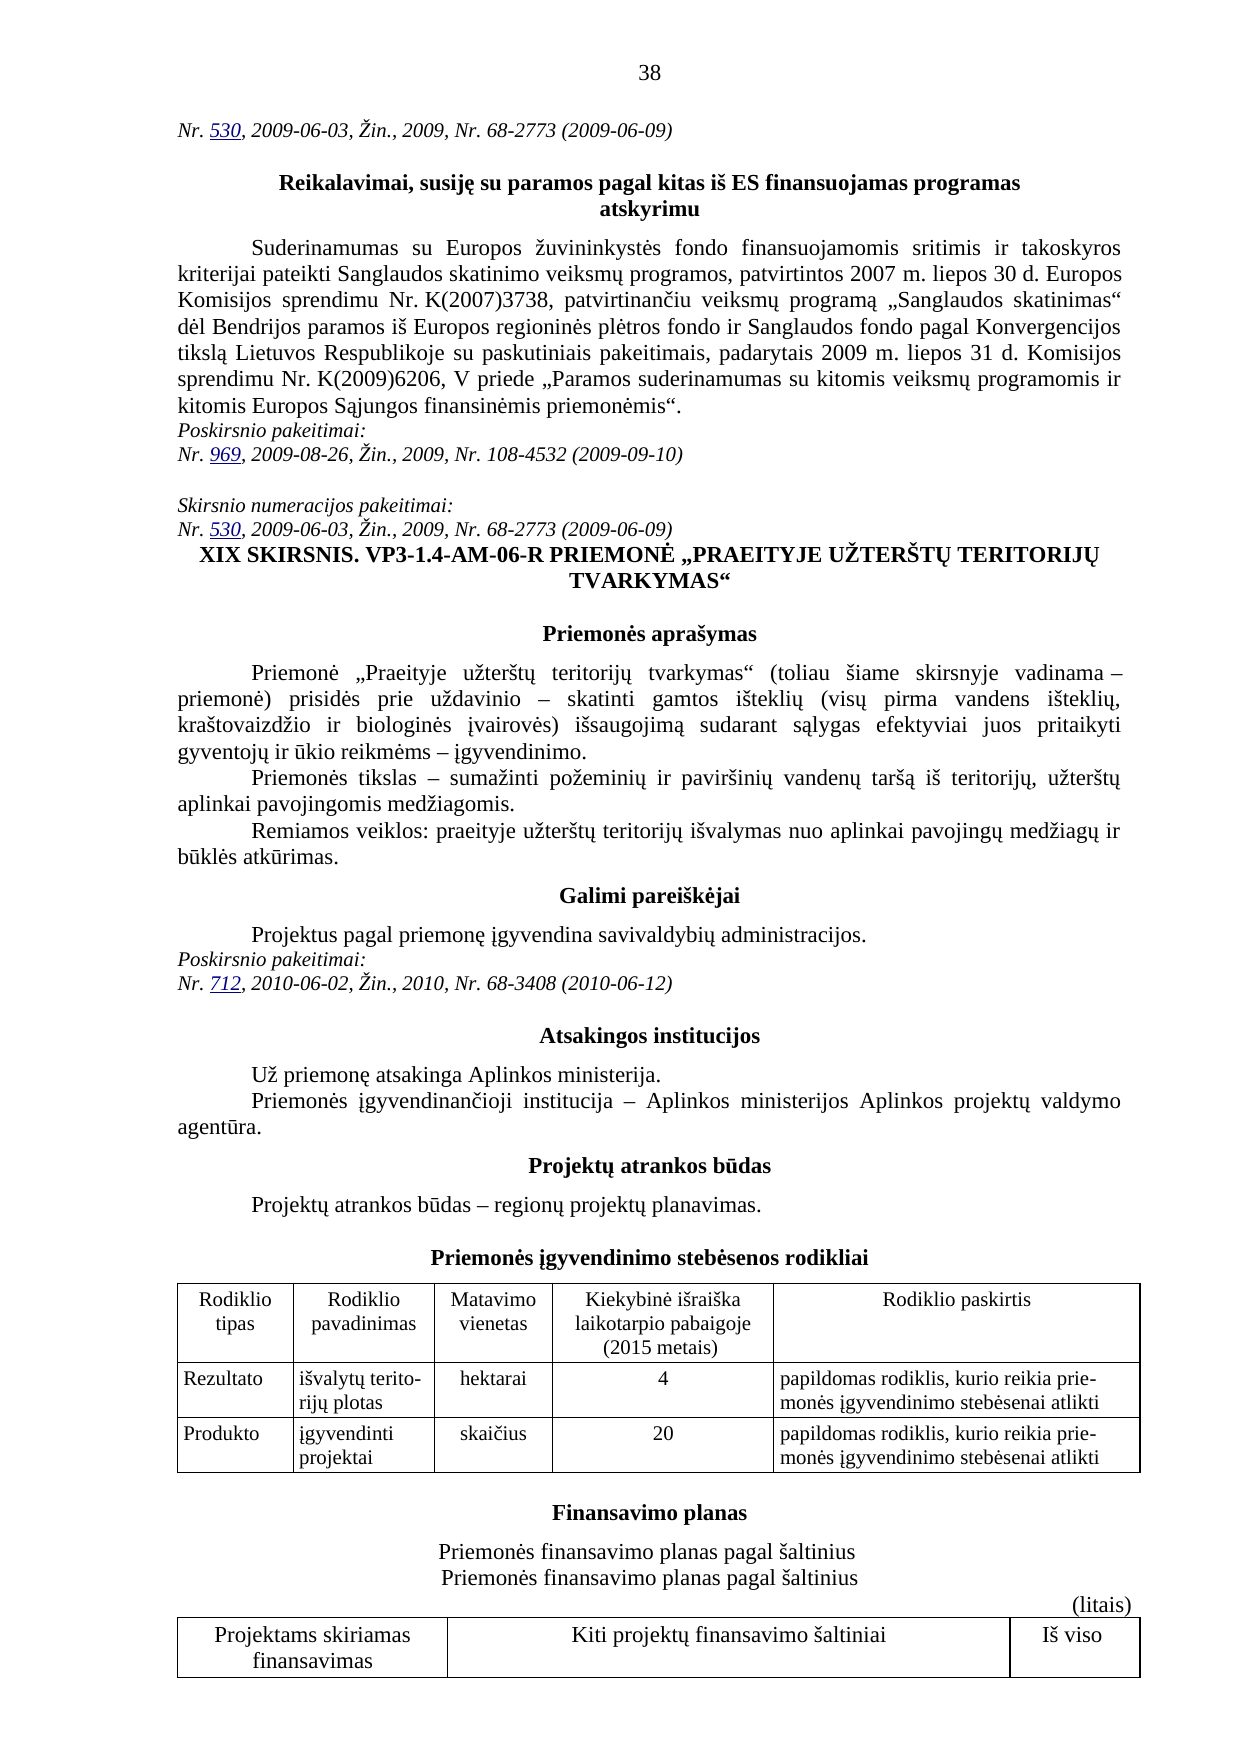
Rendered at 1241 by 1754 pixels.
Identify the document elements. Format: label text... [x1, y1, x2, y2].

table_header Rodiklio tipas [178, 1284, 293, 1362]
text Priemonės tikslas – sumažinti požeminių ir paviršinių vandenų taršą iš teritorijų, užterštų aplinkai pavojingomis medžiagomis. [177, 764, 1122, 817]
text Poskirsnio pakeitimai: [177, 947, 1122, 971]
text Projektų atrankos būdas – regionų projektų planavimas. [177, 1191, 1122, 1217]
table_cell 4 [553, 1363, 773, 1417]
text Galimi pareiškėjai [177, 882, 1122, 908]
text Finansavimo planas [177, 1499, 1122, 1525]
text XIX SKIRSNIS. VP3-1.4-AM-06-R PRIEMONĖ „PRAEITYJE UŽTERŠTŲ TERITORIJŲ TVARKYMAS“ [177, 541, 1122, 593]
table_header Matavimo vienetas [435, 1284, 552, 1362]
text Priemonė „Praeityje užterštų teritorijų tvarkymas“ (toliau šiame skirsnyje vadinama – priemonė) prisidės prie uždavinio – skatinti gamtos išteklių (visų pirma vandens išteklių, kraštovaizdžio ir biologinės įvairovės) išsaugojimą sudarant sąlygas efektyviai juos pritaikyti gyventojų ir ūkio reikmėms – įgyvendinimo. [177, 659, 1122, 764]
text Projektus pagal priemonę įgyvendina savivaldybių administracijos. [177, 921, 1122, 947]
table_cell 20 [553, 1418, 773, 1472]
table_header Projektams skiriamas finansavimas [178, 1618, 447, 1677]
table_cell Produkto [178, 1418, 293, 1472]
text Priemonės finansavimo planas pagal šaltinius [177, 1538, 1122, 1564]
table_cell hektarai [435, 1363, 552, 1417]
text Nr. 712, 2010-06-02, Žin., 2010, Nr. 68-3408 (2010-06-12) [177, 971, 1122, 995]
table_cell skaičius [435, 1418, 552, 1472]
table_cell išvalytų teri­to­rijų plotas [294, 1363, 434, 1417]
text Nr. 969, 2009-08-26, Žin., 2009, Nr. 108-4532 (2009-09-10) [177, 442, 1122, 466]
text Nr. 530, 2009-06-03, Žin., 2009, Nr. 68-2773 (2009-06-09) [177, 517, 1122, 541]
text Projektų atrankos būdas [177, 1152, 1122, 1178]
table_cell įgyvendinti projektai [294, 1418, 434, 1472]
text Priemonės aprašymas [177, 620, 1122, 646]
table_header Rodiklio paskirtis [774, 1284, 1139, 1362]
text Nr. 530, 2009-06-03, Žin., 2009, Nr. 68-2773 (2009-06-09) [177, 118, 1122, 142]
text Priemonės įgyvendinimo stebėsenos rodikliai [177, 1244, 1122, 1270]
text Remiamos veiklos: praeityje užterštų teritorijų išvalymas nuo aplinkai pavojingų medžiagų ir būklės atkūrimas. [177, 817, 1122, 869]
table_header Iš viso [1011, 1618, 1139, 1677]
table_header Kiekybinė išraiška laikotarpio pabaigoje (2015 metais) [553, 1284, 773, 1362]
text Suderinamumas su Europos žuvininkystės fondo finansuojamomis sritimis ir takoskyros kriterijai pateikti Sanglaudos skatinimo veiksmų programos, patvirtintos 2007 m. liepos 30 d. Europos Komisijos sprendimu Nr. K(2007)3738, patvirtinančiu veiksmų programą „Sanglaudos skatinimas“ dėl Bendrijos paramos iš Europos regioninės plėtros fondo ir Sanglaudos fondo pagal Konvergencijos tikslą Lietuvos Respublikoje su paskutiniais pakeitimais, padarytais 2009 m. liepos 31 d. Komisijos sprendimu Nr. K(2009)6206, V priede „Paramos suderinamumas su kitomis veiksmų programomis ir kitomis Europos Sąjungos finansinėmis priemonėmis“. [177, 234, 1122, 418]
text Priemonės įgyvendinančioji institucija – Aplinkos ministerijos Aplinkos projektų valdymo agentūra. [177, 1087, 1122, 1140]
text Skirsnio numeracijos pakeitimai: [177, 493, 1122, 517]
table_header Kiti projektų finansavimo šaltiniai [448, 1618, 1009, 1677]
text Už priemonę atsakinga Aplinkos ministerija. [177, 1061, 1122, 1087]
text Poskirsnio pakeitimai: [177, 418, 1122, 442]
table_header Rodiklio pavadinimas [294, 1284, 434, 1362]
text Priemonės finansavimo planas pagal šaltinius [177, 1564, 1122, 1591]
table_cell papildomas rodiklis, kurio reikia prie­monės įgyvendinimo stebėsenai atlikti [774, 1363, 1139, 1417]
text Reikalavimai, susiję su paramos pagal kitas iš ES finansuojamas programas atskyrimu [177, 168, 1122, 221]
table_cell Rezultato [178, 1363, 293, 1417]
text Atsakingos institucijos [177, 1022, 1122, 1048]
text (litais) [177, 1591, 1132, 1617]
table_cell papildomas rodiklis, kurio reikia prie­monės įgyvendinimo stebėsenai atlikti [774, 1418, 1139, 1472]
